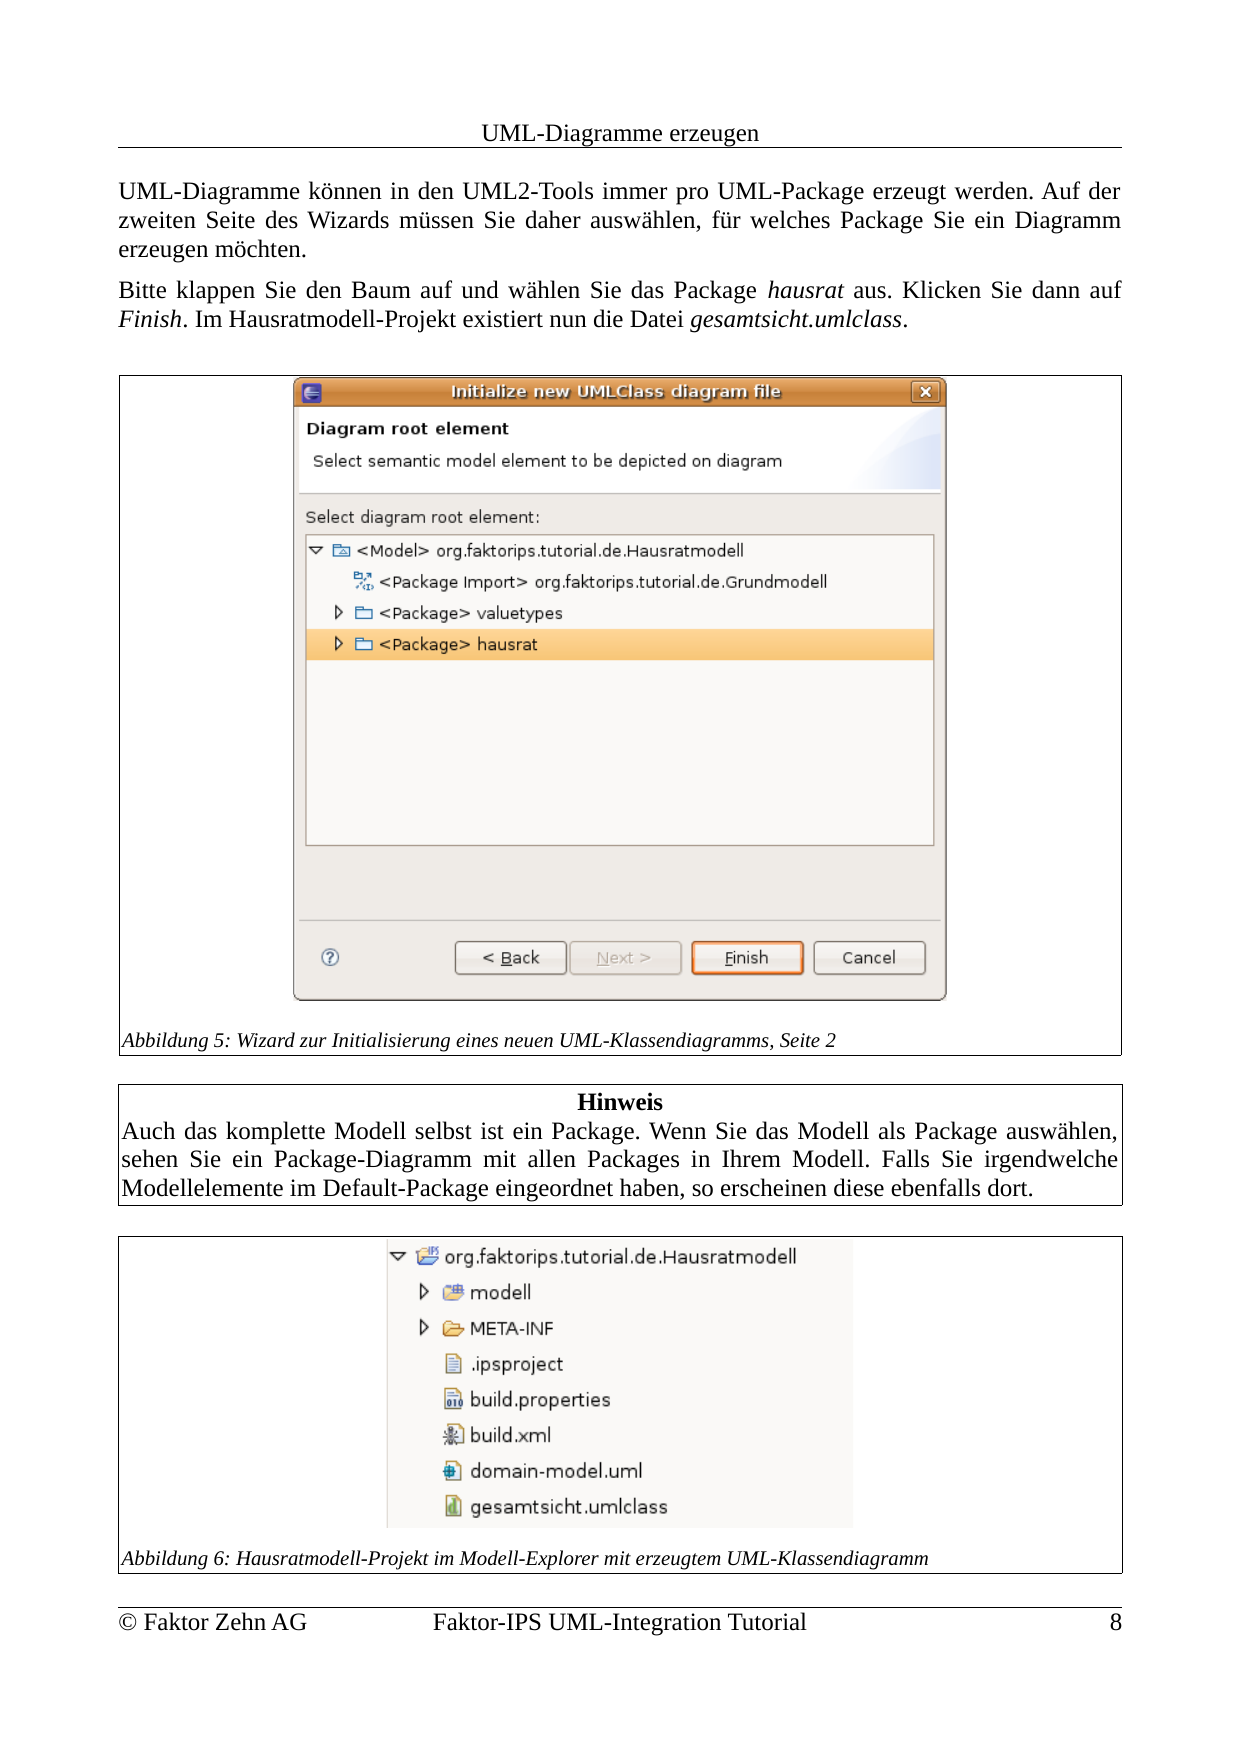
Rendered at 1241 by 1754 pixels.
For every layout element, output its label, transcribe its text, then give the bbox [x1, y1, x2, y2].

text Auch das komplette Modell selbst ist ein Package. Wenn Sie das Modell als Package auswählen, sehen Sie ein Package-Diagramm mit allen Packages in Ihrem Modell. Falls Sie irgendwelche Modellelemente im Default-Package eingeordnet haben, so erscheinen diese ebenfalls dort. [119, 1113, 1122, 1205]
text Bitte klappen Sie den Baum auf und wählen Sie das Package hausrat aus. Klicken Sie dann auf Finish. Im Hausratmodell-Projekt existiert nun die Datei gesamtsicht.umlclass. [118, 275, 1122, 333]
picture [293, 377, 947, 1001]
text Hinweis [119, 1085, 1122, 1113]
text Abbildung 6: Hausratmodell-Projekt im Modell-Explorer mit erzeugtem UML-Klassendiagramm [121, 1546, 1119, 1570]
text UML-Diagramme können in den UML2-Tools immer pro UML-Package erzeugt werden. Auf der zweiten Seite des Wizards müssen Sie daher auswählen, für welches Package Sie ein Diagramm erzeugen möchten. [118, 176, 1122, 263]
text Abbildung 5: Wizard zur Initialisierung eines neuen UML-Klassendiagramms, Seite 2 [122, 1028, 1118, 1052]
picture [386, 1239, 854, 1528]
